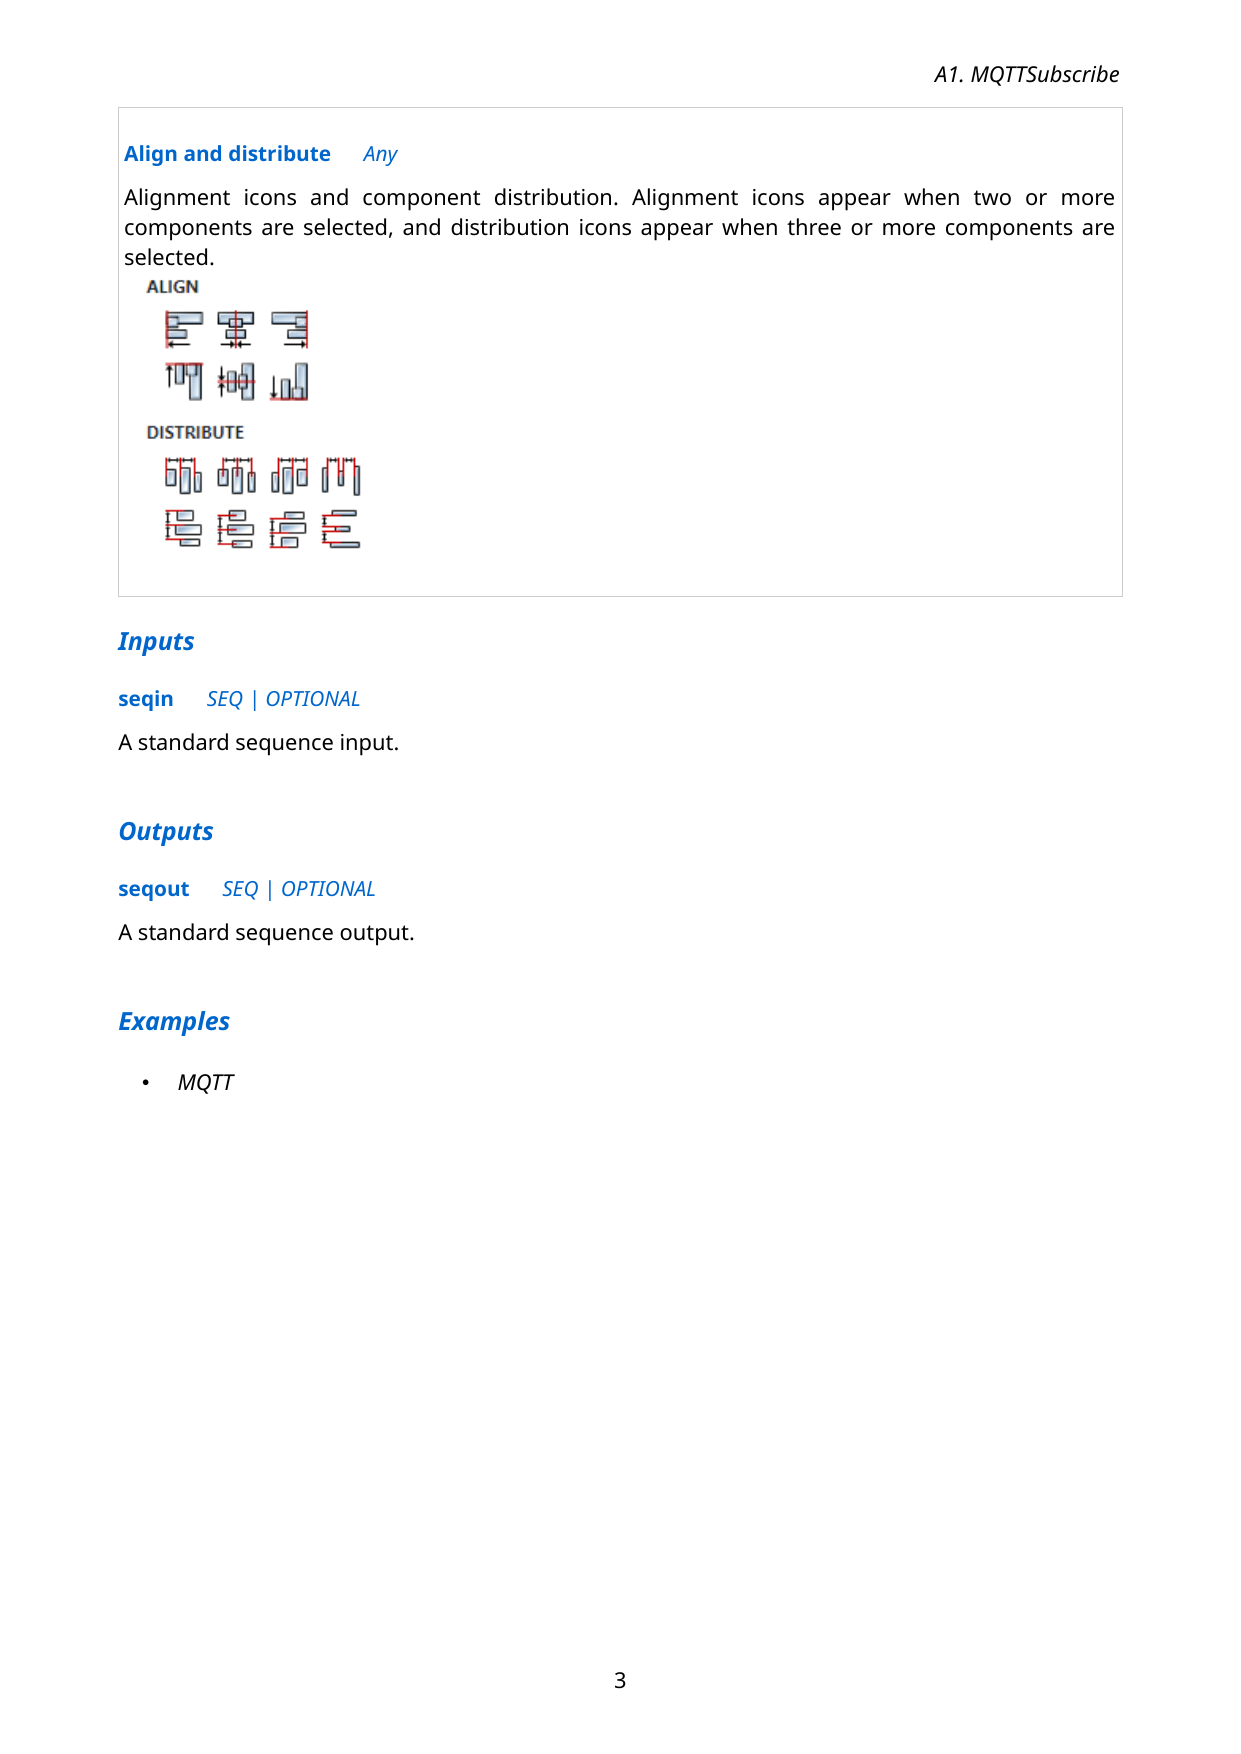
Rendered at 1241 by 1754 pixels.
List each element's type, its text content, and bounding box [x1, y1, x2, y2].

picture [123, 271, 384, 561]
subtitle seqout SEQ | OPTIONAL [118, 874, 1122, 902]
text A standard sequence input. [118, 727, 1122, 757]
text A standard sequence output. [118, 917, 1122, 947]
subtitle Inputs [118, 623, 1122, 657]
list MQTT [142, 1067, 1110, 1097]
subtitle Examples [118, 1003, 1122, 1037]
subtitle Outputs [118, 813, 1122, 847]
table_cell Align and distribute Any Alignment icons and component distribution. Alignment icons appear when two or more components are selected, and distribution icons appear when three or more components are selected. [119, 108, 1122, 596]
subtitle seqin SEQ | OPTIONAL [118, 684, 1122, 712]
